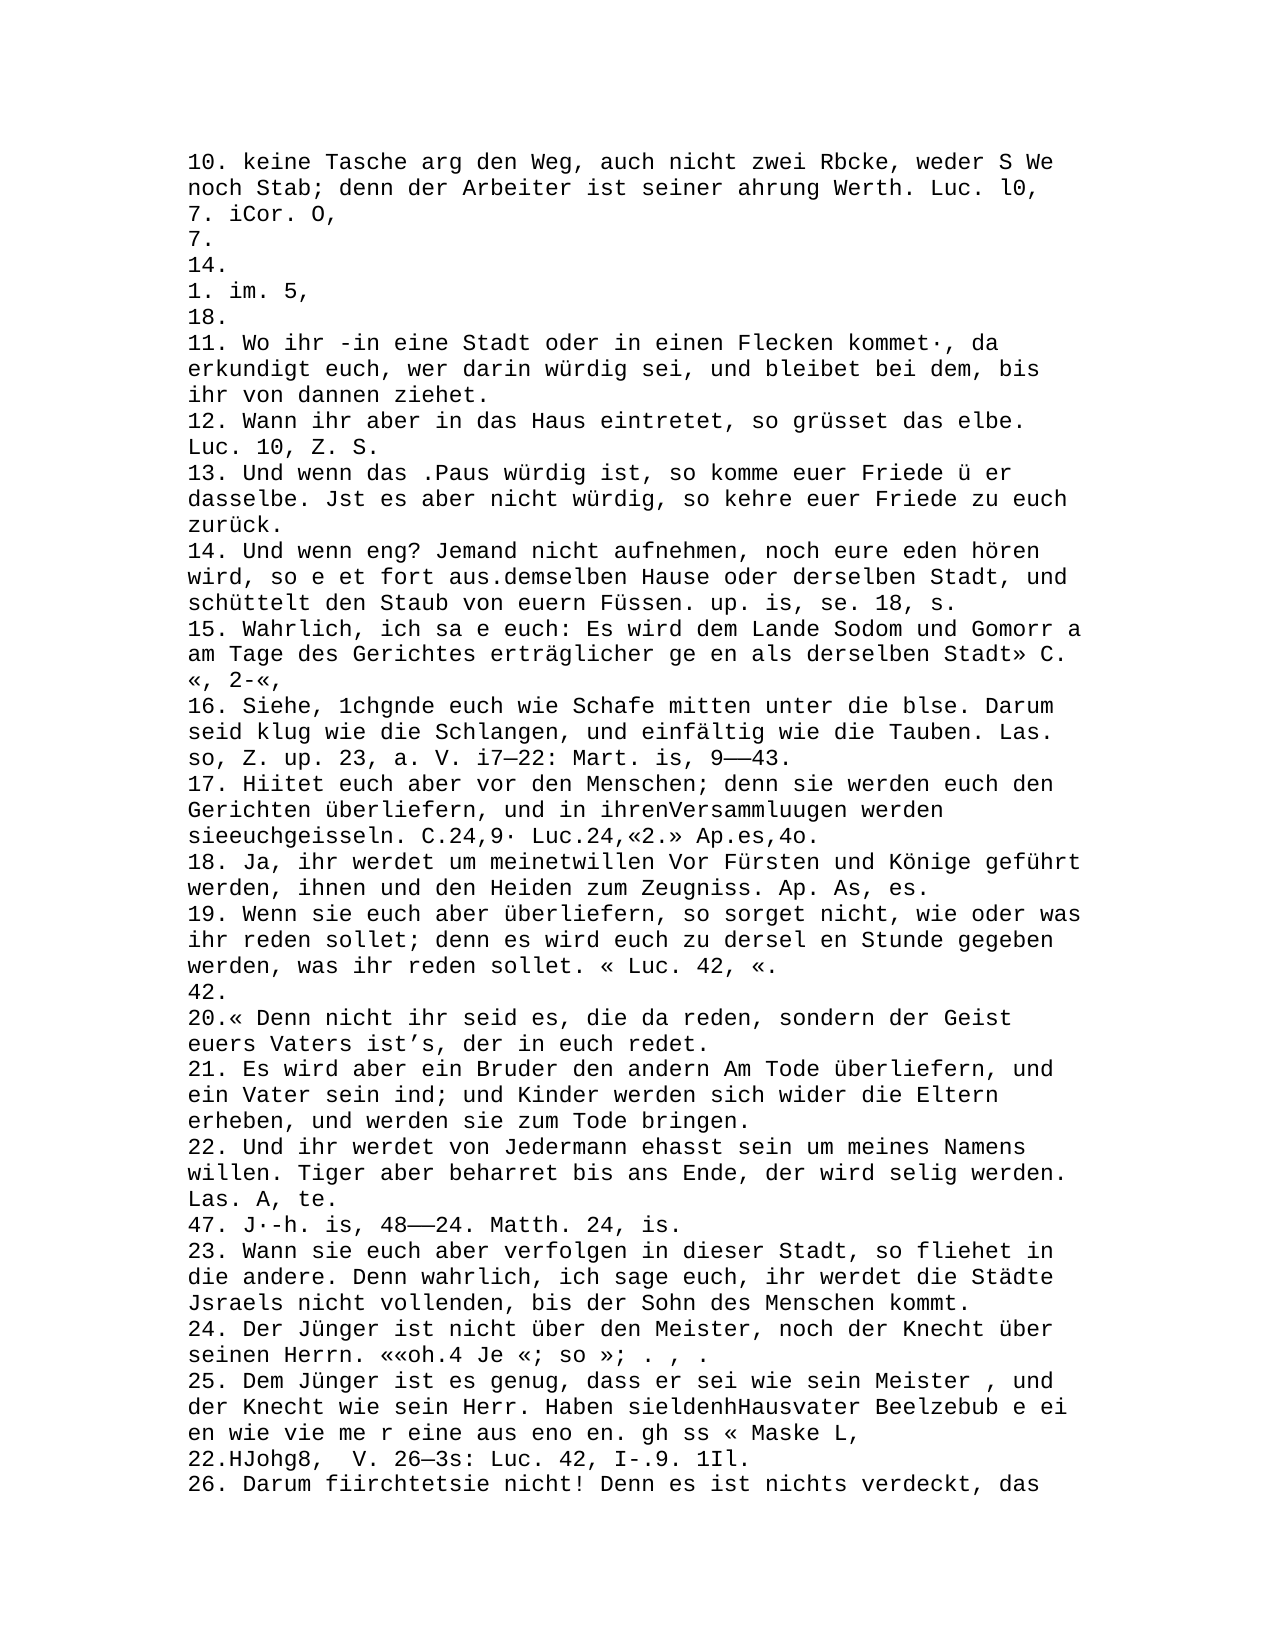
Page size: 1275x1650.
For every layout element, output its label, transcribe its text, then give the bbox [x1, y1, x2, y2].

text 47. J·-h. is, 48——24. Matth. 24, is. [187, 1213, 1087, 1239]
text 23. Wann sie euch aber verfolgen in dieser Stadt, so fliehet in die andere. Denn wahrlich, ich sage euch, ihr werdet die Städte Jsraels nicht vollenden, bis der Sohn des Menschen kommt. [187, 1239, 1087, 1317]
text 14. [187, 254, 1087, 280]
text 24. Der Jünger ist nicht über den Meister, noch der Knecht über seinen Herrn. ««oh.4 Je «; so »; . , . [187, 1317, 1087, 1369]
text 10. keine Tasche arg den Weg, auch nicht zwei Rbcke, weder S We noch Stab; denn der Arbeiter ist seiner ahrung Werth. Luc. l0, [187, 150, 1087, 202]
text 25. Dem Jünger ist es genug, dass er sei wie sein Meister , und der Knecht wie sein Herr. Haben sieldenhHausvater Beelzebub e ei en wie vie me r eine aus eno en. gh ss « Maske L, [187, 1369, 1087, 1447]
text 26. Darum fiirchtetsie nicht! Denn es ist nichts verdeckt, das [187, 1473, 1087, 1499]
text 13. Und wenn das .Paus würdig ist, so komme euer Friede ü er dasselbe. Jst es aber nicht würdig, so kehre euer Friede zu euch zurück. [187, 461, 1087, 539]
text 18. Ja, ihr werdet um meinetwillen Vor Fürsten und Könige geführt werden, ihnen und den Heiden zum Zeugniss. Ap. As, es. [187, 850, 1087, 902]
text 22. Und ihr werdet von Jedermann ehasst sein um meines Namens willen. Tiger aber beharret bis ans Ende, der wird selig werden. Las. A, te. [187, 1136, 1087, 1213]
text 20.« Denn nicht ihr seid es, die da reden, sondern der Geist euers Vaters ist’s, der in euch redet. [187, 1006, 1087, 1058]
text 11. Wo ihr -in eine Stadt oder in einen Flecken kommet·, da erkundigt euch, wer darin würdig sei, und bleibet bei dem, bis ihr von dannen ziehet. [187, 332, 1087, 409]
text 19. Wenn sie euch aber überliefern, so sorget nicht, wie oder was ihr reden sollet; denn es wird euch zu dersel en Stunde gegeben werden, was ihr reden sollet. « Luc. 42, «. [187, 902, 1087, 980]
text 18. [187, 306, 1087, 332]
text 22.HJohg8, V. 26—3s: Luc. 42, I-.9. 1Il. [187, 1447, 1087, 1473]
text 21. Es wird aber ein Bruder den andern Am Tode überliefern, und ein Vater sein ind; und Kinder werden sich wider die Eltern erheben, und werden sie zum Tode bringen. [187, 1058, 1087, 1136]
text 42. [187, 980, 1087, 1006]
text 15. Wahrlich, ich sa e euch: Es wird dem Lande Sodom und Gomorr a am Tage des Gerichtes erträglicher ge en als derselben Stadt» C. «, 2-«, [187, 617, 1087, 695]
text 14. Und wenn eng? Jemand nicht aufnehmen, noch eure eden hören wird, so e et fort aus.demselben Hause oder derselben Stadt, und schüttelt den Staub von euern Füssen. up. is, se. 18, s. [187, 539, 1087, 617]
text 17. Hiitet euch aber vor den Menschen; denn sie werden euch den Gerichten überliefern, und in ihrenVersammluugen werden sieeuchgeisseln. C.24,9· Luc.24,«2.» Ap.es,4o. [187, 772, 1087, 850]
text 7. iCor. O, [187, 202, 1087, 228]
text 16. Siehe, 1chgnde euch wie Schafe mitten unter die blse. Darum seid klug wie die Schlangen, und einfältig wie die Tauben. Las. so, Z. up. 23, a. V. i7—22: Mart. is, 9——43. [187, 695, 1087, 772]
text 1. im. 5, [187, 280, 1087, 306]
text 12. Wann ihr aber in das Haus eintretet, so grüsset das elbe. Luc. 10, Z. S. [187, 409, 1087, 461]
text 7. [187, 228, 1087, 254]
